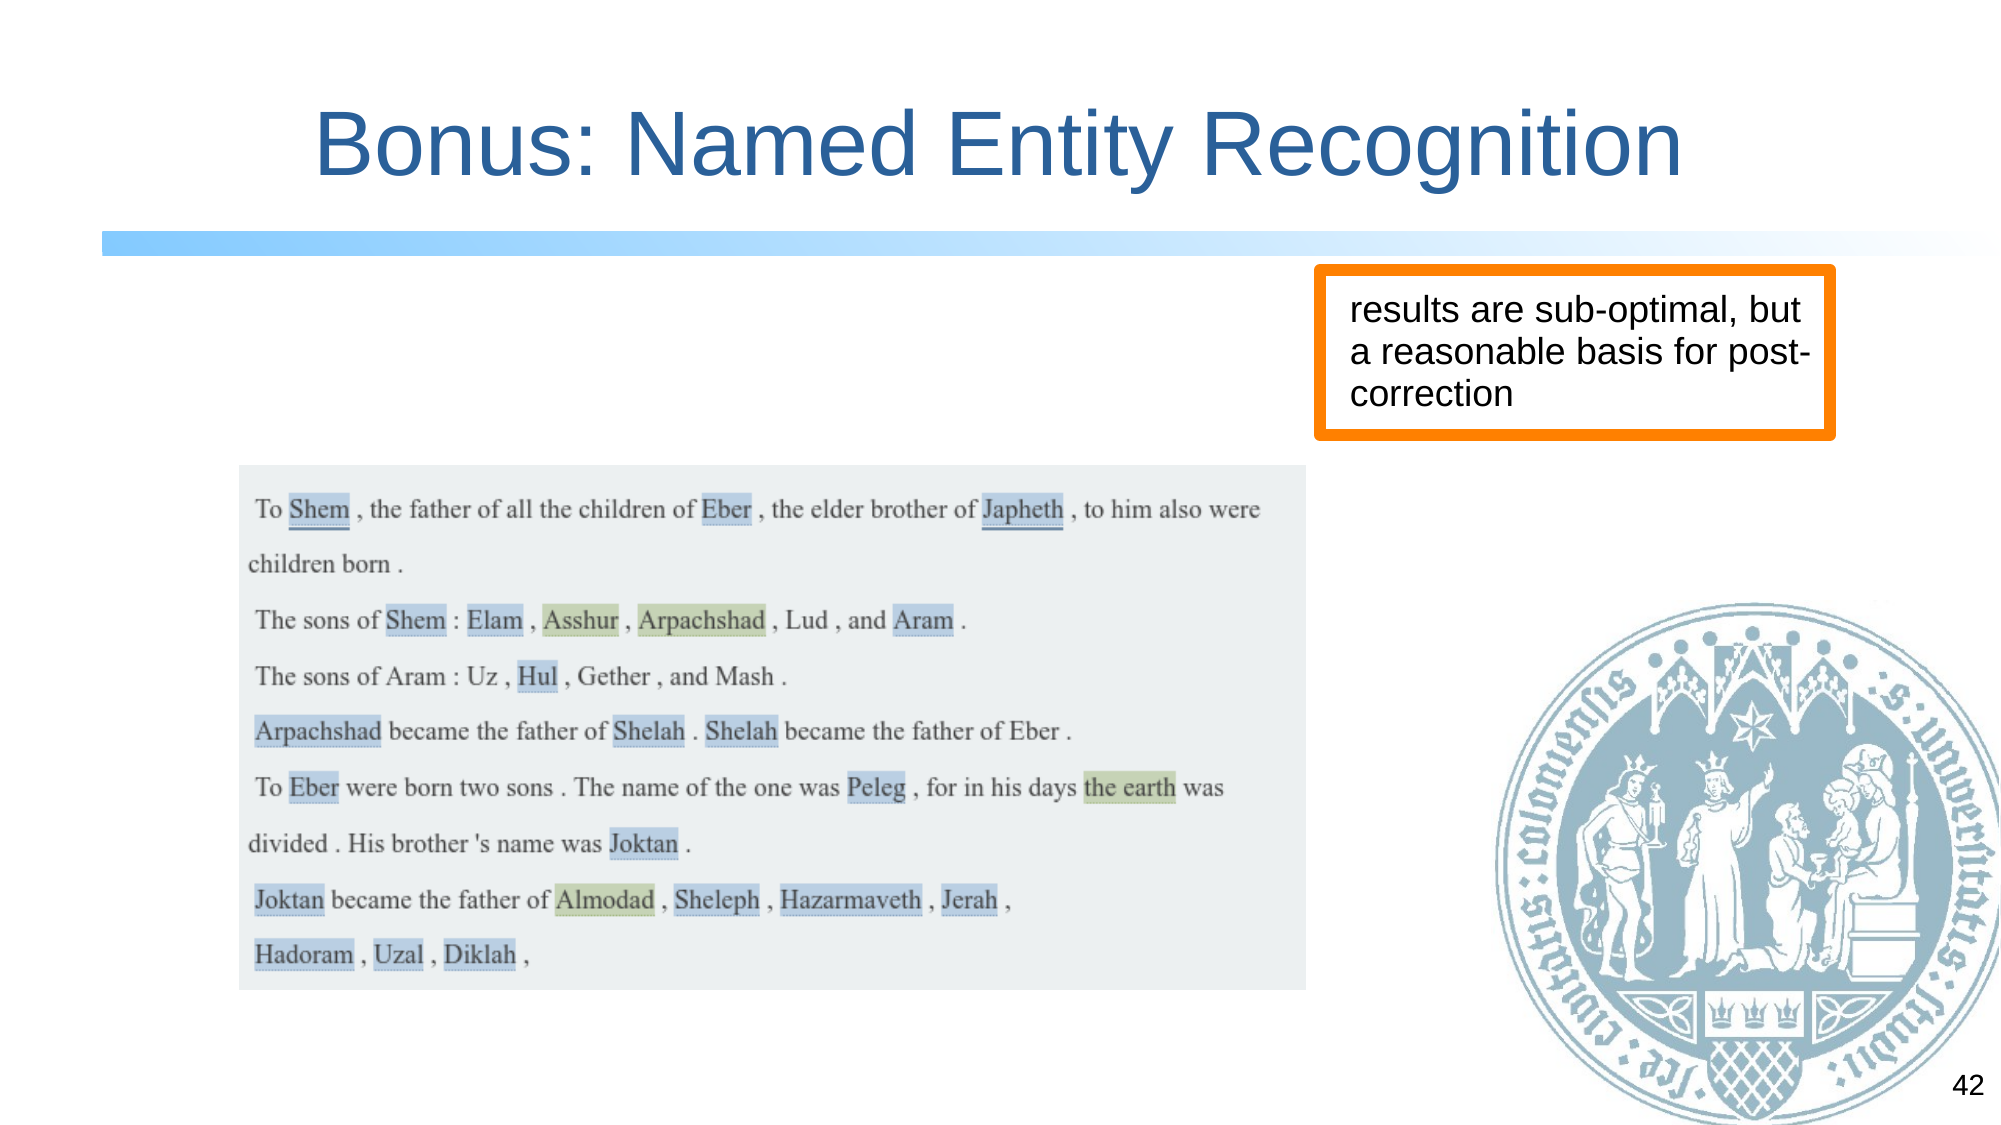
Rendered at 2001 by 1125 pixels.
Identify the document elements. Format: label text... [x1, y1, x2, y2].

text_box [1320, 270, 1831, 436]
picture [239, 465, 1306, 991]
title Bonus: Named Entity Recognition [99, 45, 1900, 233]
